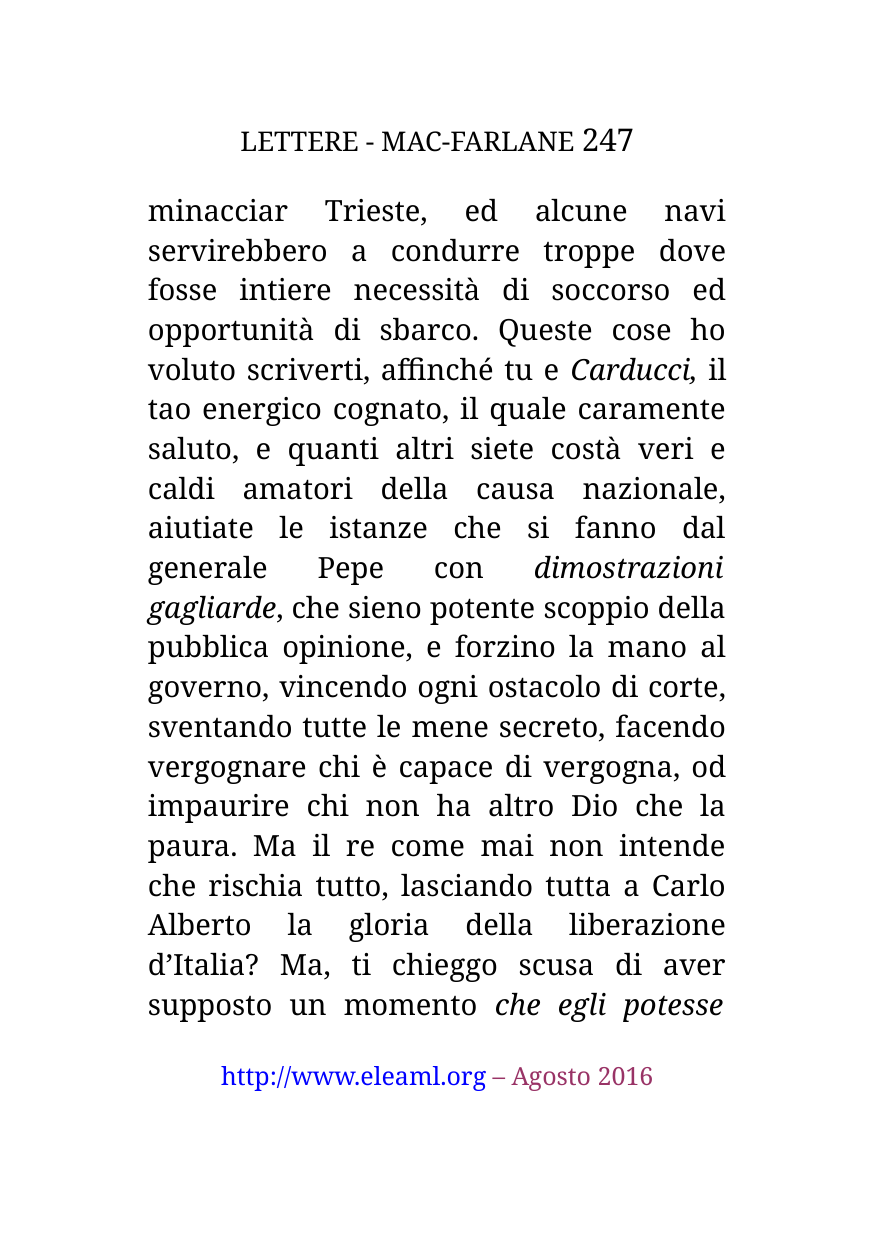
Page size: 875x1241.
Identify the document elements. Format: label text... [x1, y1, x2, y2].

text minacciar Trieste, ed alcune navi servirebbero a condurre troppe dove fosse intiere necessità di soccorso ed opportunità di sbarco. Queste cose ho voluto scriverti, affinché tu e Carducci, il tao energico cognato, il quale caramente saluto, e quanti altri siete costà veri e caldi amatori della causa nazionale, aiutiate le istanze che si fanno dal generale Pepe con dimostrazioni gagliarde, che sieno potente scoppio della pubblica opinione, e forzino la mano al governo, vincendo ogni ostacolo di corte, sventando tutte le mene secreto, facendo vergognare chi è capace di vergogna, od impaurire chi non ha altro Dio che la paura. Ma il re come mai non intende che rischia tutto, lasciando tutta a Carlo Alberto la gloria della liberazione d’Italia? Ma, ti chieggo scusa di aver supposto un momento che egli potesse [148, 190, 726, 1024]
